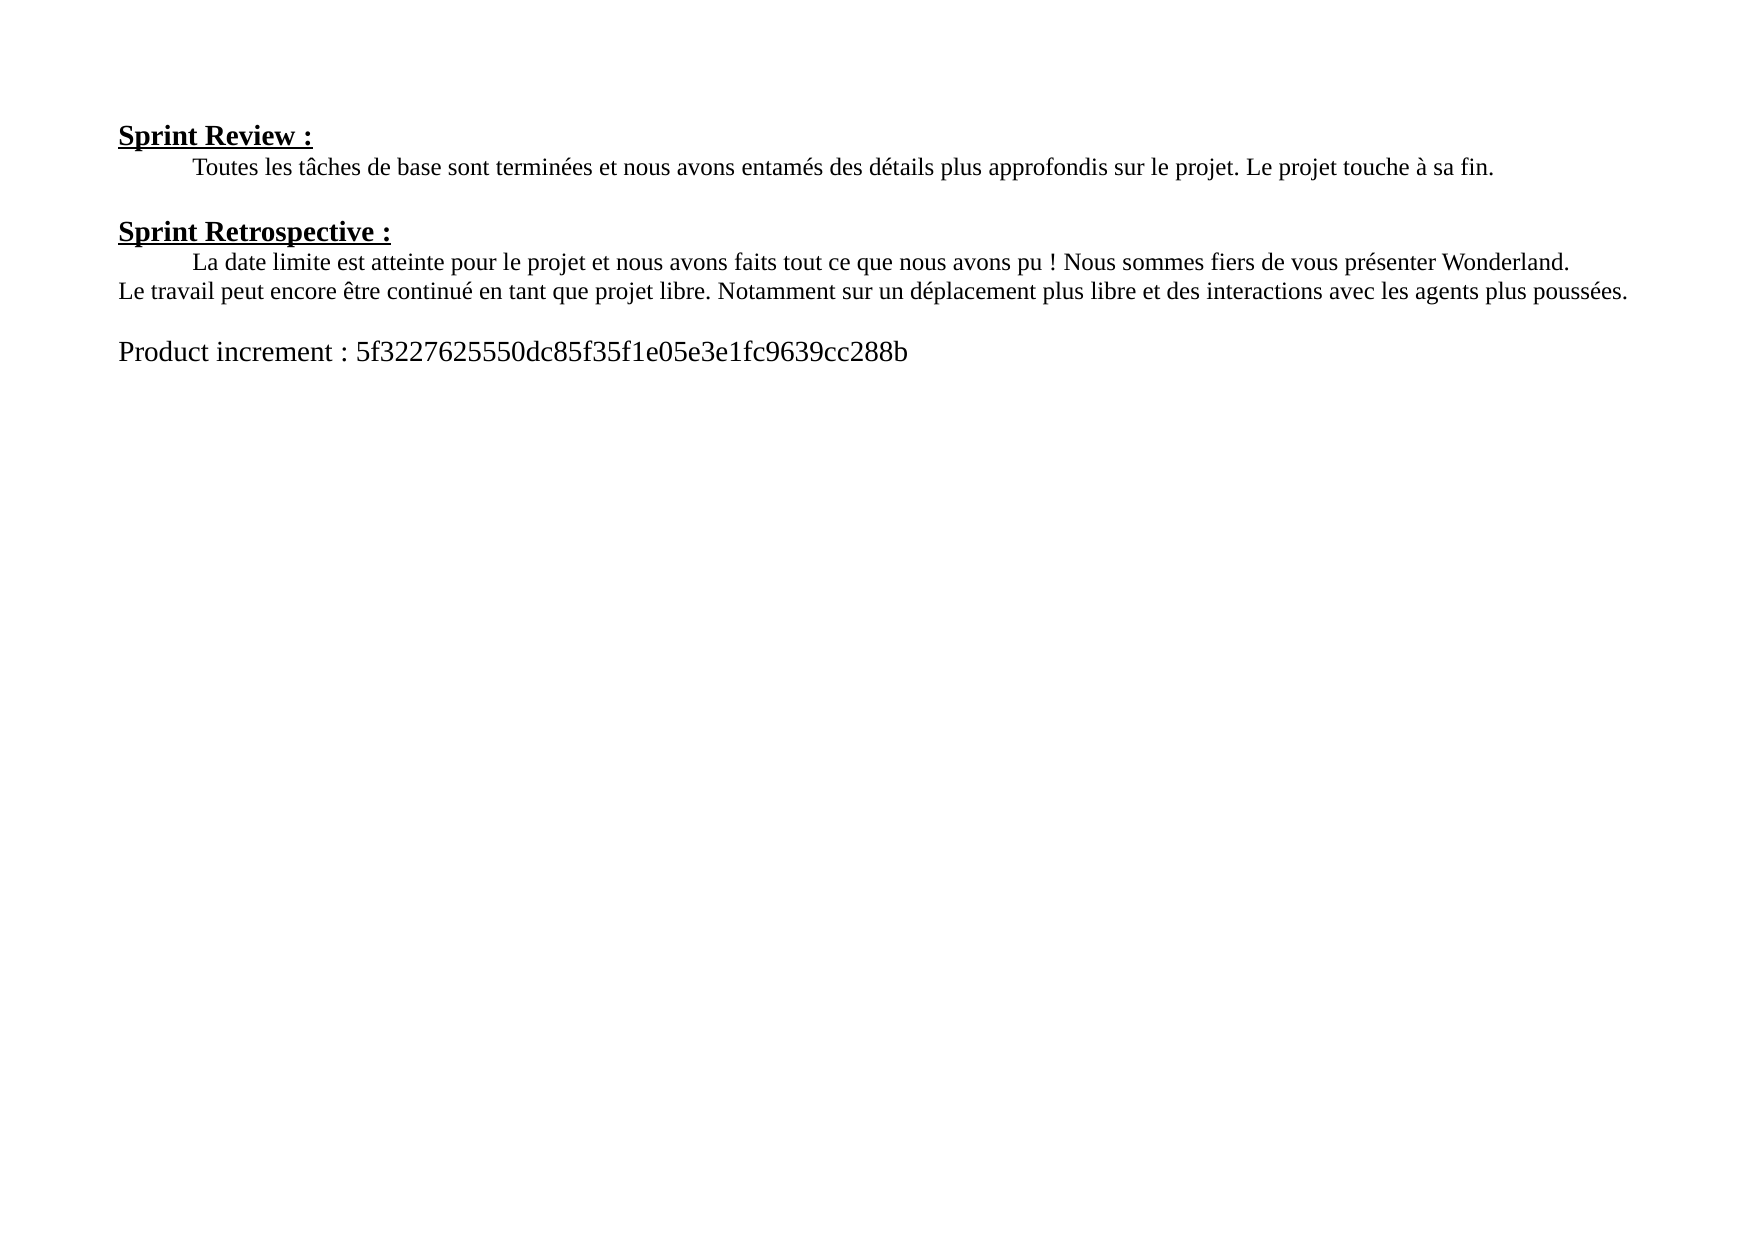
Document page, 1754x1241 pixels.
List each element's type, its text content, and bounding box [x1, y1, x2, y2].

text Sprint Review : [118, 118, 1635, 152]
text Le travail peut encore être continué en tant que projet libre. Notamment sur un déplacement plus libre et des interactions avec les agents plus poussées. [118, 276, 1635, 305]
text Product increment : 5f3227625550dc85f35f1e05e3e1fc9639cc288b [118, 334, 1635, 367]
text Sprint Retrospective : [118, 214, 1635, 247]
text La date limite est atteinte pour le projet et nous avons faits tout ce que nous avons pu ! Nous sommes fiers de vous présenter Wonderland. [118, 247, 1635, 276]
text Toutes les tâches de base sont terminées et nous avons entamés des détails plus approfondis sur le projet. Le projet touche à sa fin. [118, 152, 1635, 180]
